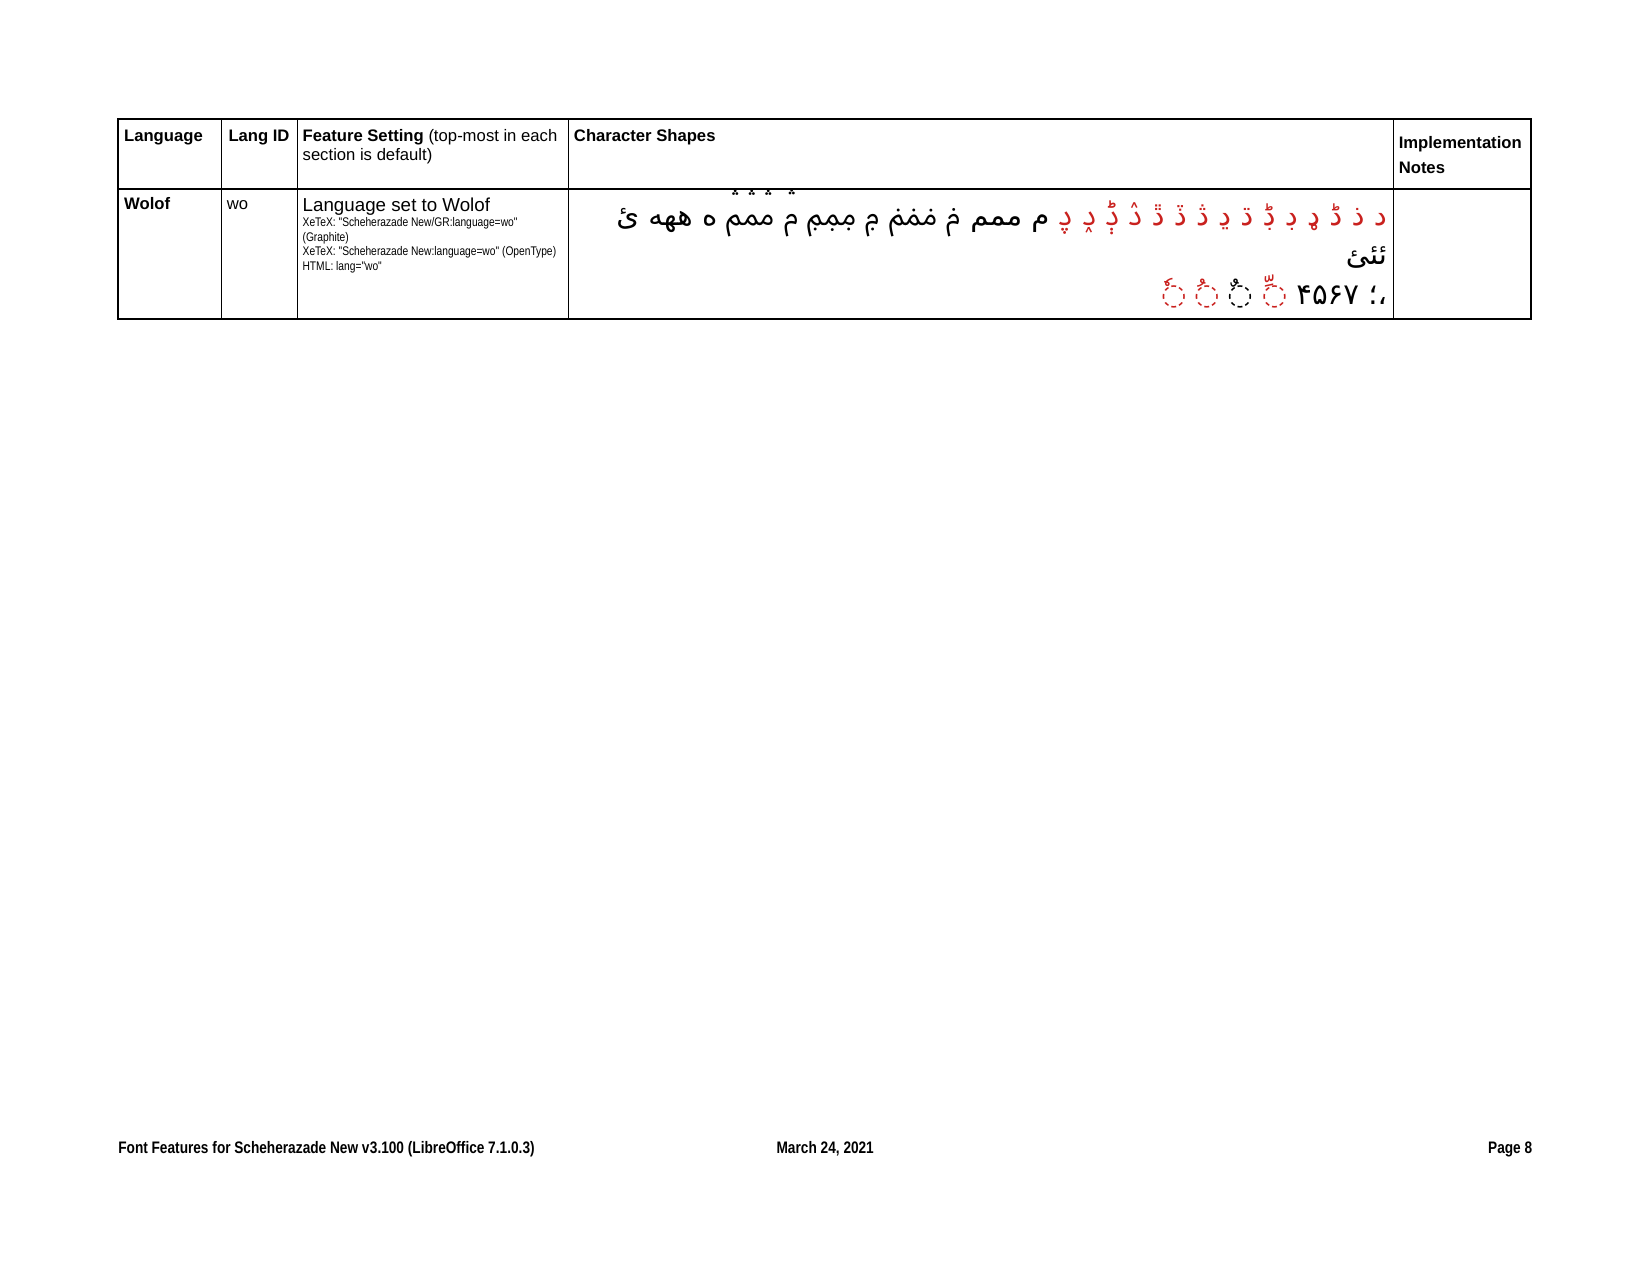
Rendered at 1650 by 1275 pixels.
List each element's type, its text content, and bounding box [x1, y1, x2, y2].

table_cell د ذ ڈ ډ ڊ ڋ ڌ ڍ ڎ ڏ ڐ ۮ ݙ ݚ ࢮ م ممم ݥ ݥݥݥ ݦ ݦݦݦ ࢧ ࢧࢧࢧ ه ههه ئ ئئئ ،؛ ۴۵۶۷ ◌ِّ ◌ٌ ◌ُ ◌ٗ [569, 190, 1393, 318]
table_header Character Shapes [569, 120, 1393, 188]
table_header Language [119, 120, 221, 188]
table_cell Wolof [119, 190, 221, 318]
table_header Lang ID [222, 120, 297, 188]
table_cell wo [222, 190, 297, 318]
table_header Implementation Notes [1394, 120, 1530, 188]
table_cell [1394, 190, 1530, 318]
table_header Feature Setting (top-most in each section is default) [298, 120, 568, 188]
table_cell Language set to Wolof XeTeX: "Scheherazade New/GR:language=wo" (Graphite) XeTeX: "Scheherazade New:language=wo" (OpenType) HTML: lang="wo" [298, 190, 568, 318]
